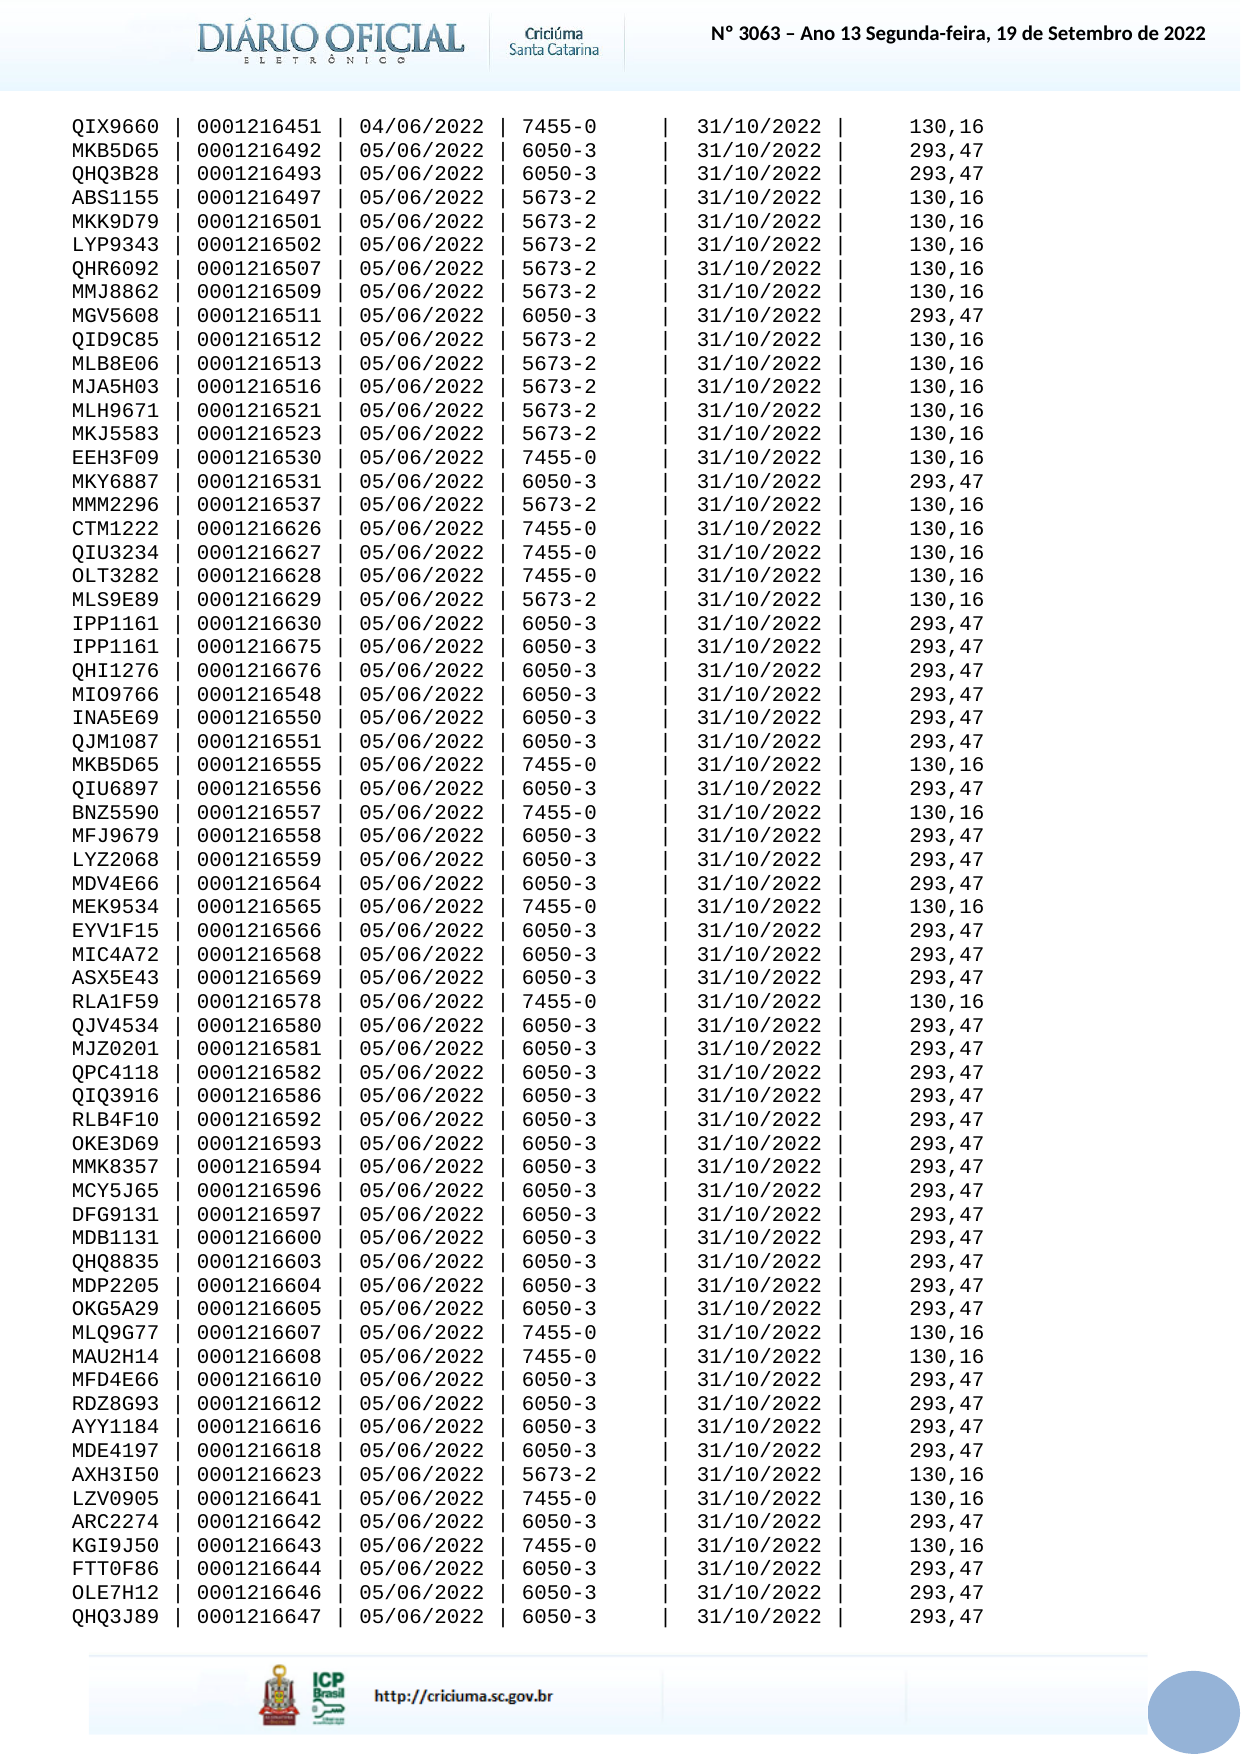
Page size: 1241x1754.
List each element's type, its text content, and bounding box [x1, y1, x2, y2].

text MDP2205 | 0001216604 | 05/06/2022 | 6050-3 | 31/10/2022 | 293,47 [59, 1275, 1167, 1298]
text AYY1184 | 0001216616 | 05/06/2022 | 6050-3 | 31/10/2022 | 293,47 [59, 1417, 1167, 1440]
text AXH3I50 | 0001216623 | 05/06/2022 | 5673-2 | 31/10/2022 | 130,16 [59, 1464, 1167, 1487]
text IPP1161 | 0001216630 | 05/06/2022 | 6050-3 | 31/10/2022 | 293,47 [59, 613, 1167, 636]
text MIC4A72 | 0001216568 | 05/06/2022 | 6050-3 | 31/10/2022 | 293,47 [59, 944, 1167, 967]
text IPP1161 | 0001216675 | 05/06/2022 | 6050-3 | 31/10/2022 | 293,47 [59, 636, 1167, 660]
text MAU2H14 | 0001216608 | 05/06/2022 | 7455-0 | 31/10/2022 | 130,16 [59, 1346, 1167, 1369]
text MDE4197 | 0001216618 | 05/06/2022 | 6050-3 | 31/10/2022 | 293,47 [59, 1440, 1167, 1464]
text OLT3282 | 0001216628 | 05/06/2022 | 7455-0 | 31/10/2022 | 130,16 [59, 565, 1167, 589]
text QHR6092 | 0001216507 | 05/06/2022 | 5673-2 | 31/10/2022 | 130,16 [59, 258, 1167, 282]
text INA5E69 | 0001216550 | 05/06/2022 | 6050-3 | 31/10/2022 | 293,47 [59, 707, 1167, 731]
text MJA5H03 | 0001216516 | 05/06/2022 | 5673-2 | 31/10/2022 | 130,16 [59, 376, 1167, 400]
text QIU6897 | 0001216556 | 05/06/2022 | 6050-3 | 31/10/2022 | 293,47 [59, 778, 1167, 802]
text QIX9660 | 0001216451 | 04/06/2022 | 7455-0 | 31/10/2022 | 130,16 [59, 116, 1167, 140]
text MMK8357 | 0001216594 | 05/06/2022 | 6050-3 | 31/10/2022 | 293,47 [59, 1156, 1167, 1180]
text QHQ3J89 | 0001216647 | 05/06/2022 | 6050-3 | 31/10/2022 | 293,47 [59, 1606, 1167, 1629]
text MLS9E89 | 0001216629 | 05/06/2022 | 5673-2 | 31/10/2022 | 130,16 [59, 589, 1167, 613]
text FTT0F86 | 0001216644 | 05/06/2022 | 6050-3 | 31/10/2022 | 293,47 [59, 1558, 1167, 1582]
text MMJ8862 | 0001216509 | 05/06/2022 | 5673-2 | 31/10/2022 | 130,16 [59, 282, 1167, 305]
text RLA1F59 | 0001216578 | 05/06/2022 | 7455-0 | 31/10/2022 | 130,16 [59, 991, 1167, 1014]
text MKB5D65 | 0001216492 | 05/06/2022 | 6050-3 | 31/10/2022 | 293,47 [59, 140, 1167, 163]
text MCY5J65 | 0001216596 | 05/06/2022 | 6050-3 | 31/10/2022 | 293,47 [59, 1180, 1167, 1204]
text LYP9343 | 0001216502 | 05/06/2022 | 5673-2 | 31/10/2022 | 130,16 [59, 234, 1167, 258]
text QHQ3B28 | 0001216493 | 05/06/2022 | 6050-3 | 31/10/2022 | 293,47 [59, 163, 1167, 187]
text LZV0905 | 0001216641 | 05/06/2022 | 7455-0 | 31/10/2022 | 130,16 [59, 1487, 1167, 1511]
text MLB8E06 | 0001216513 | 05/06/2022 | 5673-2 | 31/10/2022 | 130,16 [59, 352, 1167, 376]
text KGI9J50 | 0001216643 | 05/06/2022 | 7455-0 | 31/10/2022 | 130,16 [59, 1535, 1167, 1558]
text ARC2274 | 0001216642 | 05/06/2022 | 6050-3 | 31/10/2022 | 293,47 [59, 1511, 1167, 1535]
text MDB1131 | 0001216600 | 05/06/2022 | 6050-3 | 31/10/2022 | 293,47 [59, 1227, 1167, 1251]
text ASX5E43 | 0001216569 | 05/06/2022 | 6050-3 | 31/10/2022 | 293,47 [59, 967, 1167, 991]
text QIQ3916 | 0001216586 | 05/06/2022 | 6050-3 | 31/10/2022 | 293,47 [59, 1086, 1167, 1109]
text MFJ9679 | 0001216558 | 05/06/2022 | 6050-3 | 31/10/2022 | 293,47 [59, 825, 1167, 849]
text MFD4E66 | 0001216610 | 05/06/2022 | 6050-3 | 31/10/2022 | 293,47 [59, 1369, 1167, 1393]
text LYZ2068 | 0001216559 | 05/06/2022 | 6050-3 | 31/10/2022 | 293,47 [59, 849, 1167, 873]
text MEK9534 | 0001216565 | 05/06/2022 | 7455-0 | 31/10/2022 | 130,16 [59, 896, 1167, 920]
text EYV1F15 | 0001216566 | 05/06/2022 | 6050-3 | 31/10/2022 | 293,47 [59, 920, 1167, 944]
text EEH3F09 | 0001216530 | 05/06/2022 | 7455-0 | 31/10/2022 | 130,16 [59, 447, 1167, 471]
text CTM1222 | 0001216626 | 05/06/2022 | 7455-0 | 31/10/2022 | 130,16 [59, 518, 1167, 542]
text QID9C85 | 0001216512 | 05/06/2022 | 5673-2 | 31/10/2022 | 130,16 [59, 329, 1167, 352]
text MKB5D65 | 0001216555 | 05/06/2022 | 7455-0 | 31/10/2022 | 130,16 [59, 754, 1167, 778]
text MJZ0201 | 0001216581 | 05/06/2022 | 6050-3 | 31/10/2022 | 293,47 [59, 1038, 1167, 1062]
text QIU3234 | 0001216627 | 05/06/2022 | 7455-0 | 31/10/2022 | 130,16 [59, 542, 1167, 565]
text OKE3D69 | 0001216593 | 05/06/2022 | 6050-3 | 31/10/2022 | 293,47 [59, 1133, 1167, 1156]
text MIO9766 | 0001216548 | 05/06/2022 | 6050-3 | 31/10/2022 | 293,47 [59, 683, 1167, 707]
text MDV4E66 | 0001216564 | 05/06/2022 | 6050-3 | 31/10/2022 | 293,47 [59, 873, 1167, 896]
text QPC4118 | 0001216582 | 05/06/2022 | 6050-3 | 31/10/2022 | 293,47 [59, 1062, 1167, 1086]
text MMM2296 | 0001216537 | 05/06/2022 | 5673-2 | 31/10/2022 | 130,16 [59, 494, 1167, 518]
text RLB4F10 | 0001216592 | 05/06/2022 | 6050-3 | 31/10/2022 | 293,47 [59, 1109, 1167, 1133]
text OKG5A29 | 0001216605 | 05/06/2022 | 6050-3 | 31/10/2022 | 293,47 [59, 1298, 1167, 1322]
text QJM1087 | 0001216551 | 05/06/2022 | 6050-3 | 31/10/2022 | 293,47 [59, 731, 1167, 754]
text BNZ5590 | 0001216557 | 05/06/2022 | 7455-0 | 31/10/2022 | 130,16 [59, 802, 1167, 825]
text MLQ9G77 | 0001216607 | 05/06/2022 | 7455-0 | 31/10/2022 | 130,16 [59, 1322, 1167, 1346]
text QHQ8835 | 0001216603 | 05/06/2022 | 6050-3 | 31/10/2022 | 293,47 [59, 1251, 1167, 1275]
text MGV5608 | 0001216511 | 05/06/2022 | 6050-3 | 31/10/2022 | 293,47 [59, 305, 1167, 329]
text MKK9D79 | 0001216501 | 05/06/2022 | 5673-2 | 31/10/2022 | 130,16 [59, 211, 1167, 234]
text MKY6887 | 0001216531 | 05/06/2022 | 6050-3 | 31/10/2022 | 293,47 [59, 471, 1167, 494]
text RDZ8G93 | 0001216612 | 05/06/2022 | 6050-3 | 31/10/2022 | 293,47 [59, 1393, 1167, 1417]
text DFG9131 | 0001216597 | 05/06/2022 | 6050-3 | 31/10/2022 | 293,47 [59, 1204, 1167, 1227]
text OLE7H12 | 0001216646 | 05/06/2022 | 6050-3 | 31/10/2022 | 293,47 [59, 1582, 1167, 1606]
text MKJ5583 | 0001216523 | 05/06/2022 | 5673-2 | 31/10/2022 | 130,16 [59, 423, 1167, 447]
text QHI1276 | 0001216676 | 05/06/2022 | 6050-3 | 31/10/2022 | 293,47 [59, 660, 1167, 683]
text MLH9671 | 0001216521 | 05/06/2022 | 5673-2 | 31/10/2022 | 130,16 [59, 400, 1167, 423]
text QJV4534 | 0001216580 | 05/06/2022 | 6050-3 | 31/10/2022 | 293,47 [59, 1014, 1167, 1038]
text ABS1155 | 0001216497 | 05/06/2022 | 5673-2 | 31/10/2022 | 130,16 [59, 187, 1167, 211]
